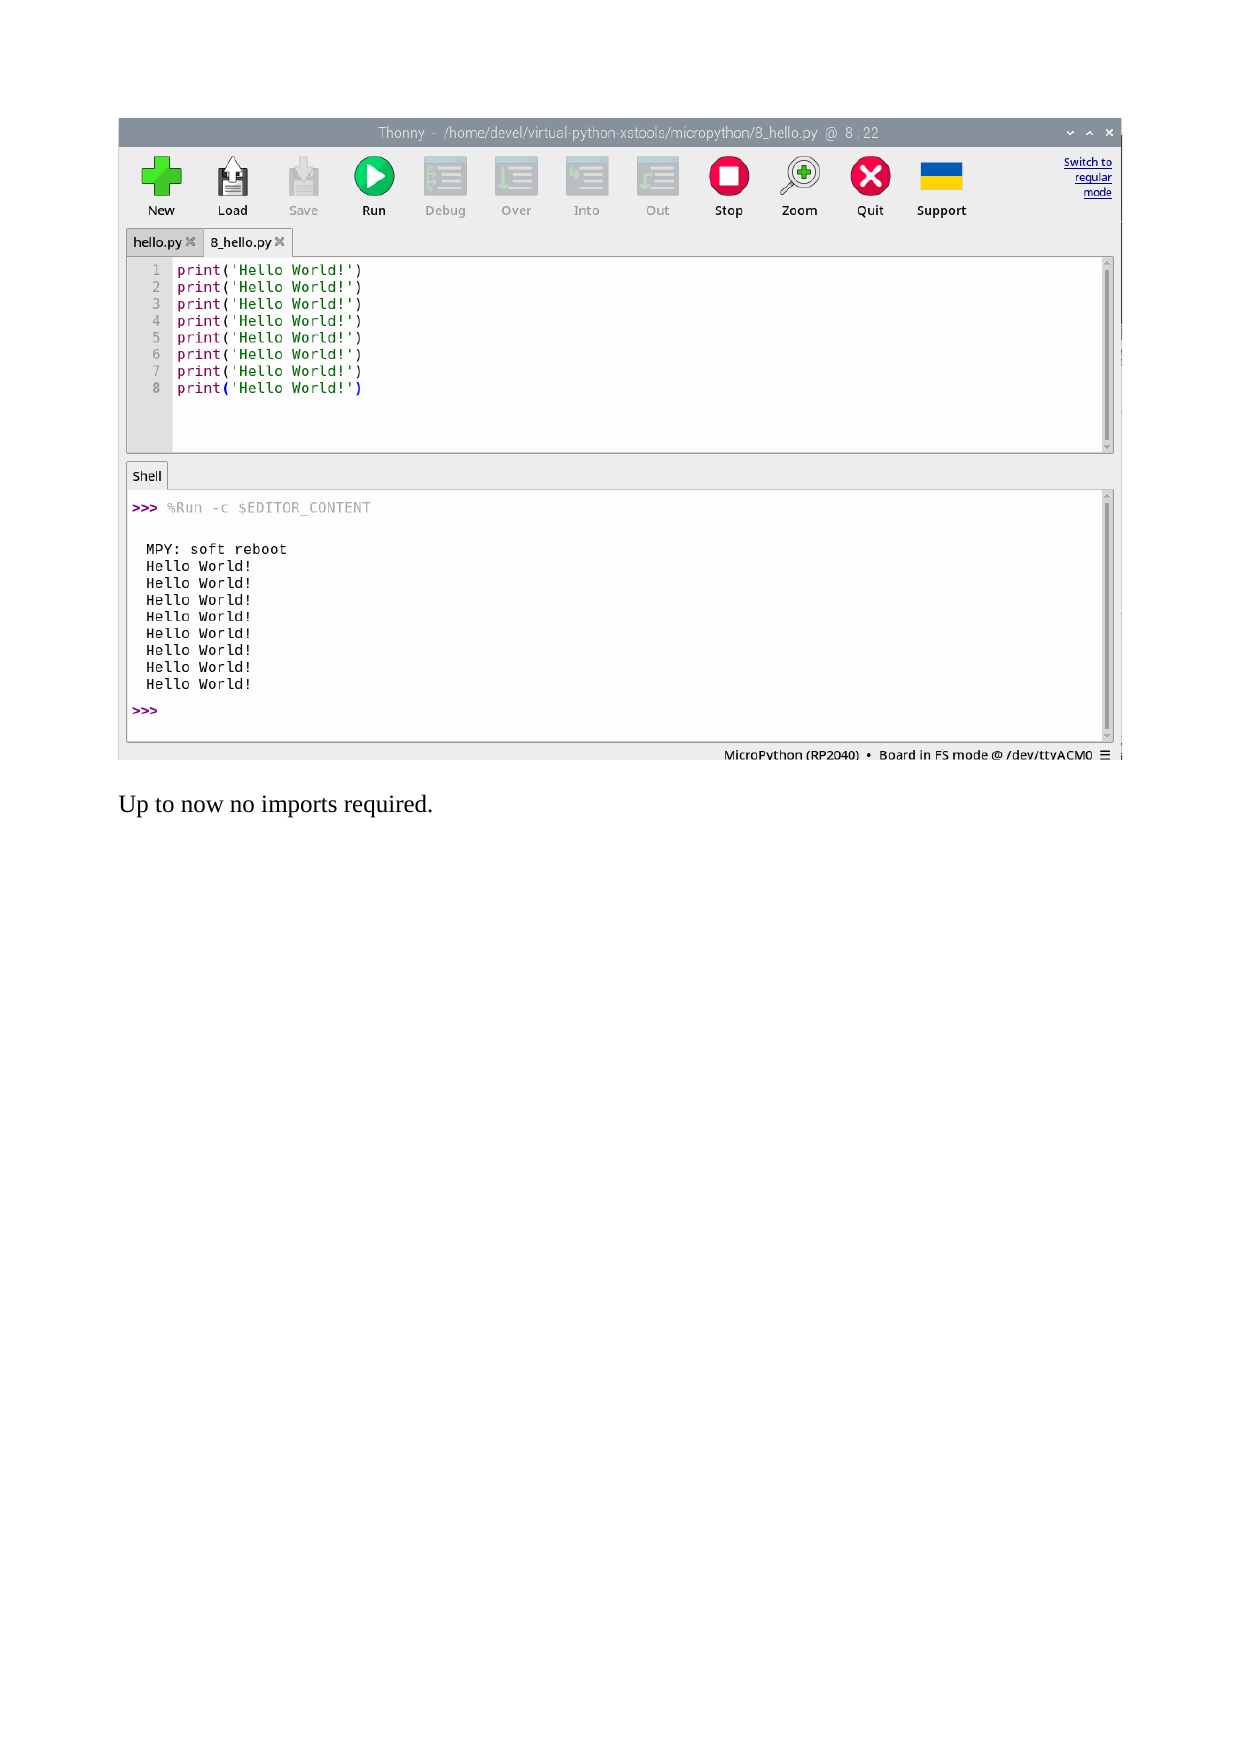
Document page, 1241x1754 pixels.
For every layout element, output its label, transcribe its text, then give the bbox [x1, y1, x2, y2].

picture [118, 118, 1123, 760]
text Up to now no imports required. [118, 789, 1122, 817]
